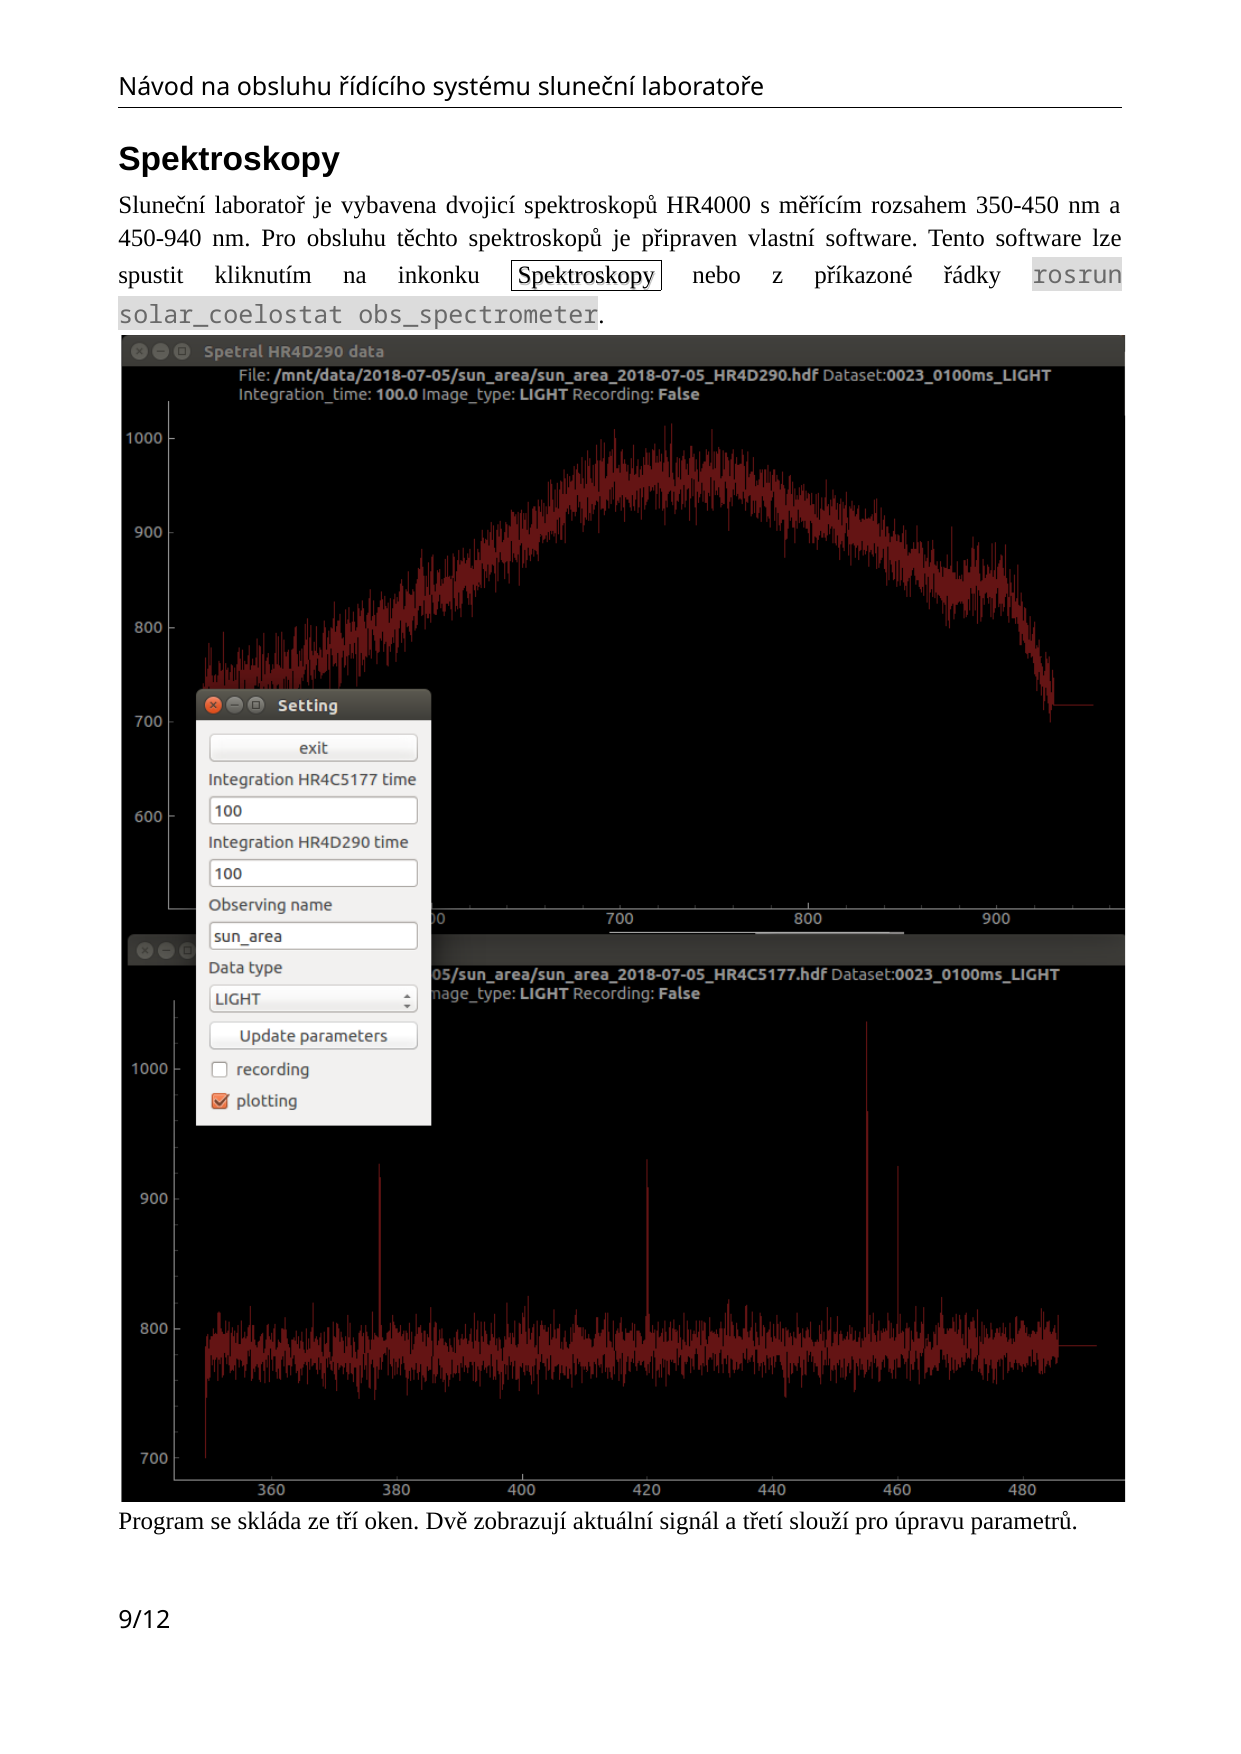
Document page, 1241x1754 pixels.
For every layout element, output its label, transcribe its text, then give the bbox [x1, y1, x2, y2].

subtitle Spektroskopy [118, 139, 1122, 178]
text Program se skláda ze tří oken. Dvě zobrazují aktuální signál a třetí slouží pro úpravu parametrů. [118, 350, 1122, 1535]
text Sluneční laboratoř je vybavena dvojicí spektroskopů HR4000 s měřícím rozsahem 350-450 nm a 450-940 nm. Pro obsluhu těchto spektroskopů je připraven vlastní software. Tento software lze spustit kliknutím na inkonku Spektroskopy nebo z příkazoné řádky rosrun solar_coelostat obs_spectrometer. [118, 190, 1122, 330]
picture [121, 335, 1125, 1502]
